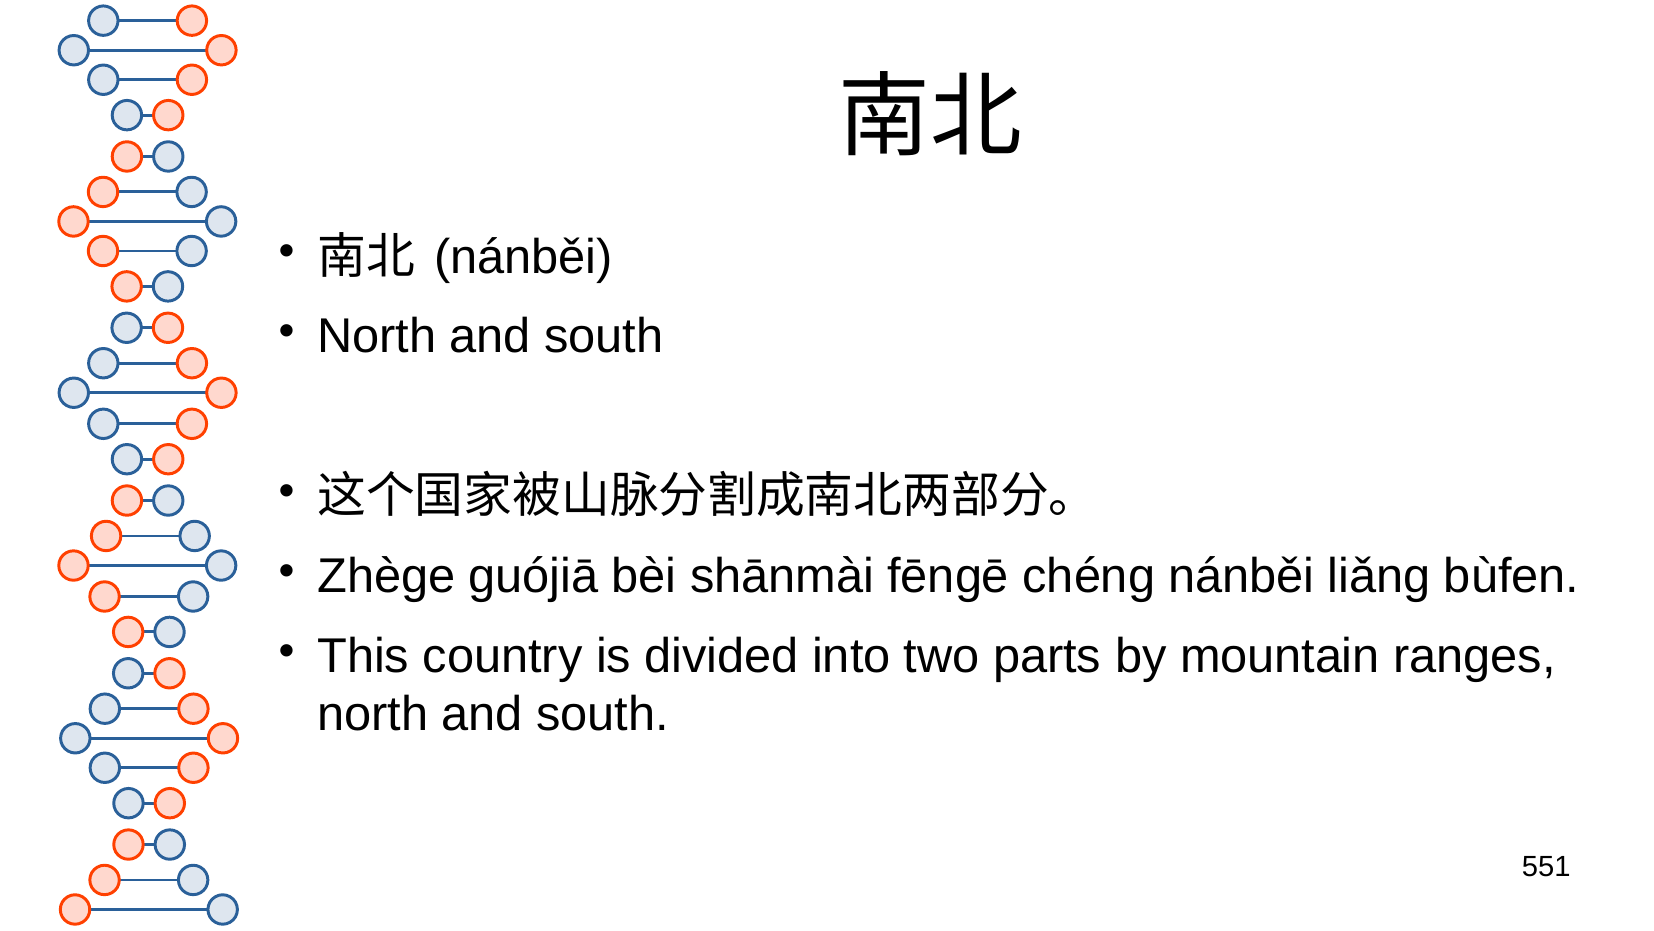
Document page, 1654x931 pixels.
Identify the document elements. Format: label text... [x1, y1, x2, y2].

title 南北 [265, 35, 1595, 189]
list 南北 (nánběi) North and south 这个国家被山脉分割成南北两部分。 Zhège guójiā bèi shānmài fēngē chéng nánběi liǎng bùfen. This country is divided into two parts by mountain ranges, north and south. [265, 224, 1595, 764]
